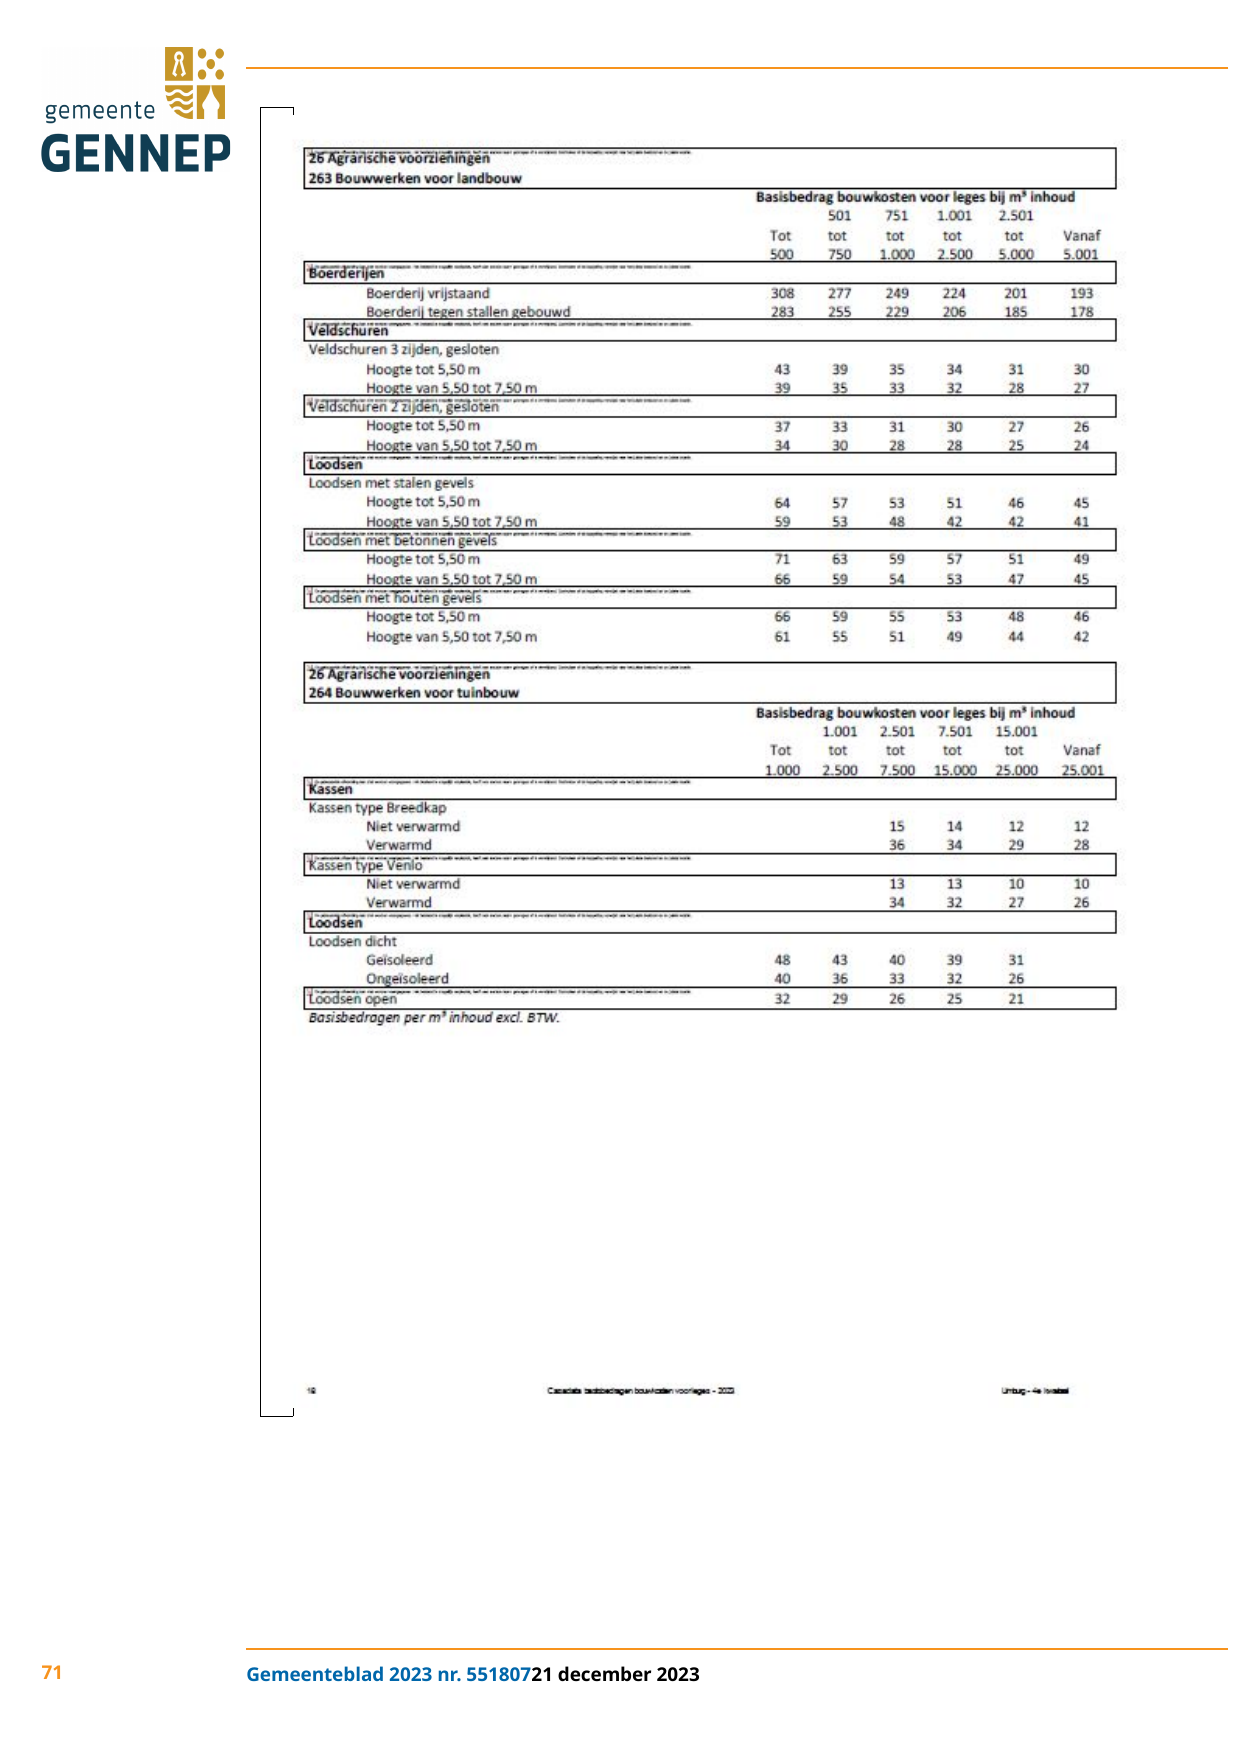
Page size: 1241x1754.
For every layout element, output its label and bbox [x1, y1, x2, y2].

picture [268, 115, 1173, 1408]
picture [41, 47, 231, 172]
